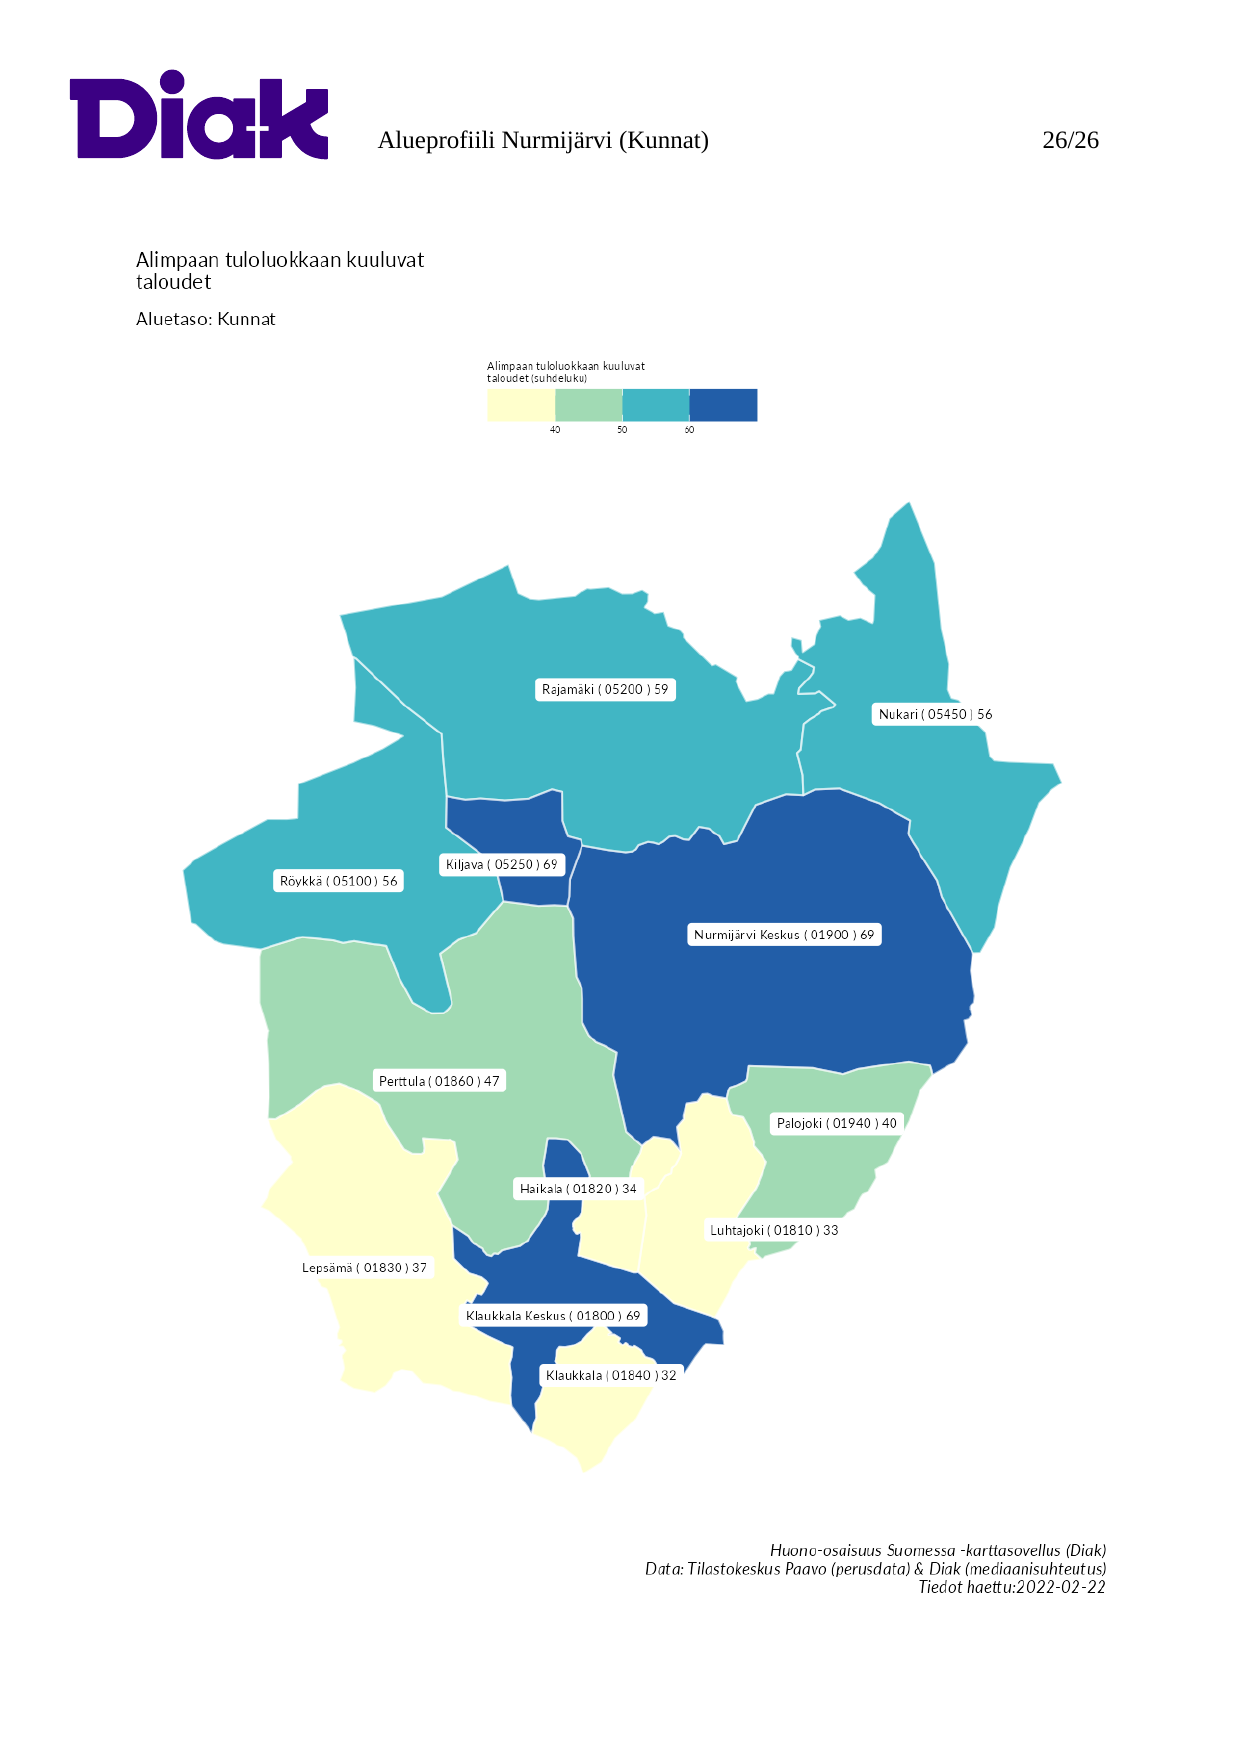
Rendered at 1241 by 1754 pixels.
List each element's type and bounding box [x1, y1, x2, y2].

picture [61, 196, 1179, 1651]
